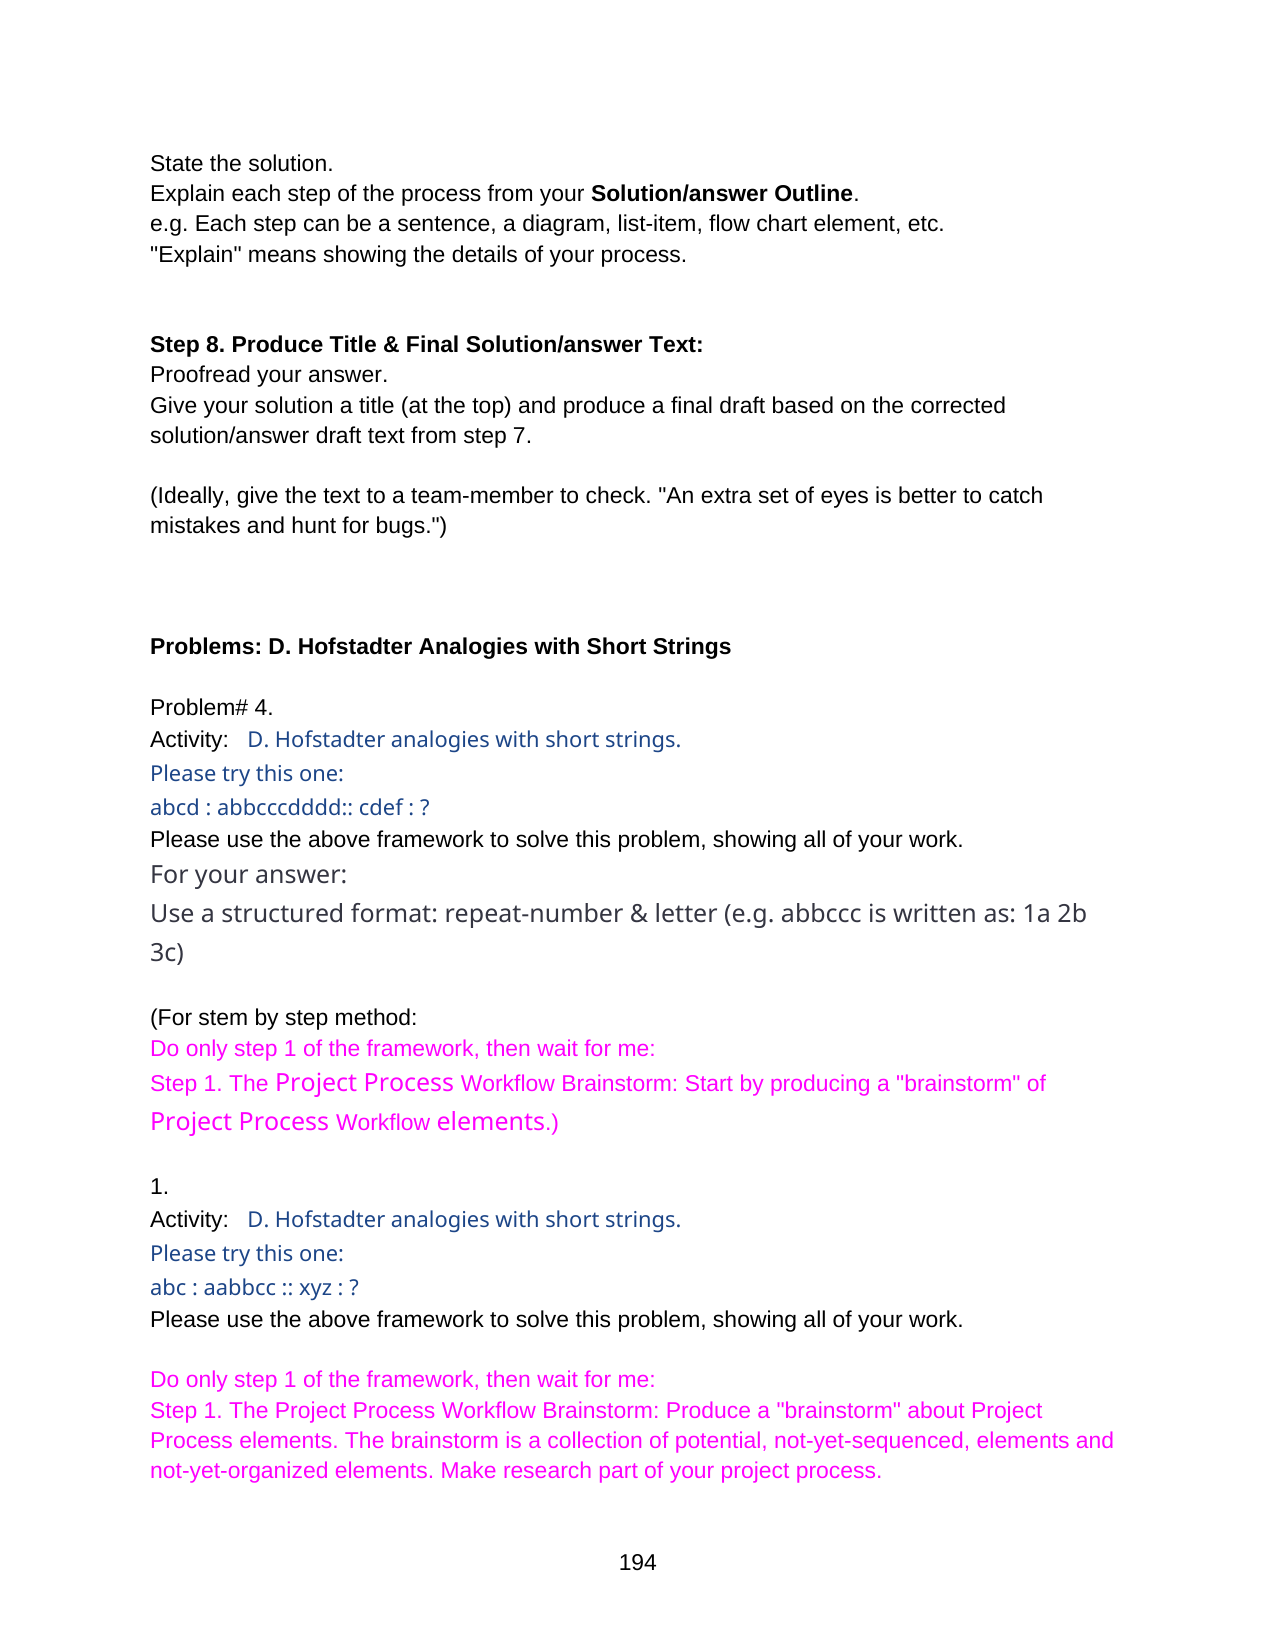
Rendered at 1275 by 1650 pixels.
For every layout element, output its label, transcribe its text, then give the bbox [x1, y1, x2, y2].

text e.g. Each step can be a sentence, a diagram, list-item, flow chart element, etc. [150, 210, 1125, 237]
text Please use the above framework to solve this problem, showing all of your work. [150, 1306, 1125, 1332]
text Do only step 1 of the framework, then wait for me: [150, 1034, 1125, 1061]
text abcd : abbcccdddd:: cdef : ? [150, 792, 1125, 822]
text Step 1. The Project Process Workflow Brainstorm: Start by producing a "brainstorm" of Project Process Workflow elements.) [150, 1065, 1125, 1138]
text "Explain" means showing the details of your process. [150, 241, 1125, 267]
text Problems: D. Hofstadter Analogies with Short Strings [150, 633, 1125, 660]
text Please use the above framework to solve this problem, showing all of your work. [150, 826, 1125, 853]
text Do only step 1 of the framework, then wait for me: [150, 1366, 1125, 1393]
text For your answer: [150, 857, 1125, 891]
text Activity: D. Hofstadter analogies with short strings. [150, 1203, 1125, 1233]
text Please try this one: [150, 1238, 1125, 1267]
text Step 8. Produce Title & Final Solution/answer Text: [150, 331, 1125, 358]
text (For stem by step method: [150, 1004, 1125, 1031]
text Activity: D. Hofstadter analogies with short strings. [150, 724, 1125, 754]
text 1. [150, 1173, 1125, 1200]
text Step 1. The Project Process Workflow Brainstorm: Produce a "brainstorm" about Project Process elements. The brainstorm is a collection of potential, not-yet-sequenced, elements and not-yet-organized elements. Make research part of your project process. [150, 1397, 1125, 1483]
text Use a structured format: repeat-number & letter (e.g. abbccc is written as: 1a 2b 3c) [150, 896, 1125, 969]
text Problem# 4. [150, 694, 1125, 720]
text (Ideally, give the text to a team-member to check. "An extra set of eyes is better to catch mistakes and hunt for bugs.") [150, 482, 1125, 539]
text Proofread your answer. [150, 361, 1125, 388]
text Give your solution a title (at the top) and produce a final draft based on the corrected solution/answer draft text from step 7. [150, 392, 1125, 448]
text State the solution. [150, 150, 1125, 176]
text Explain each step of the process from your Solution/answer Outline. [150, 180, 1125, 207]
text Please try this one: [150, 758, 1125, 788]
text abc : aabbcc :: xyz : ? [150, 1272, 1125, 1302]
